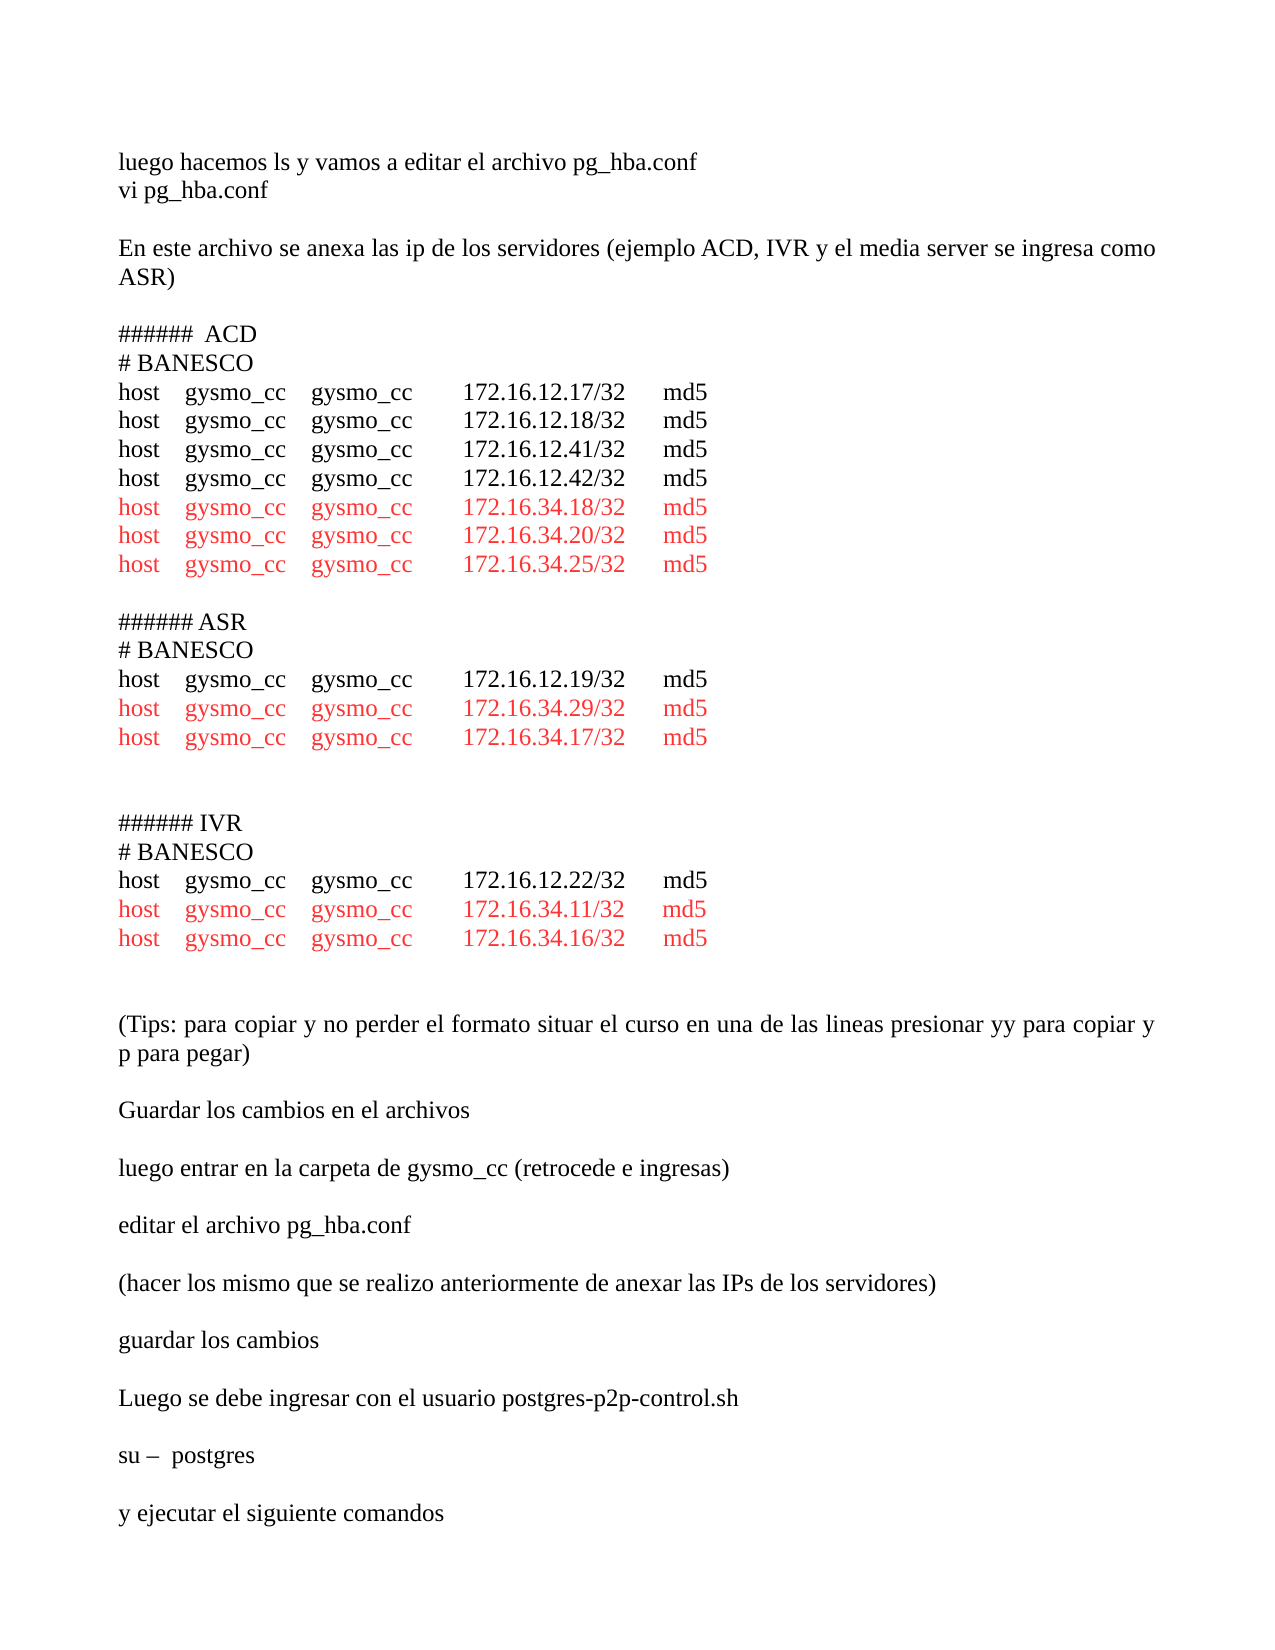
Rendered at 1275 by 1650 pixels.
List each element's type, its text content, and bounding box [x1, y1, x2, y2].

text host gysmo_cc gysmo_cc 172.16.34.25/32 md5 [118, 549, 1157, 578]
text host gysmo_cc gysmo_cc 172.16.34.16/32 md5 [118, 923, 1157, 952]
text luego hacemos ls y vamos a editar el archivo pg_hba.conf [118, 147, 1157, 176]
text host gysmo_cc gysmo_cc 172.16.34.11/32 md5 [118, 894, 1157, 923]
text Luego se debe ingresar con el usuario postgres-p2p-control.sh [118, 1383, 1157, 1412]
text ###### ACD [118, 319, 1157, 348]
text host gysmo_cc gysmo_cc 172.16.34.20/32 md5 [118, 521, 1157, 549]
text su – postgres [118, 1441, 1157, 1469]
text # BANESCO [118, 348, 1157, 377]
text ###### ASR [118, 607, 1157, 636]
text ###### IVR [118, 808, 1157, 837]
text (Tips: para copiar y no perder el formato situar el curso en una de las lineas presionar yy para copiar y p para pegar) [118, 1009, 1157, 1067]
text (hacer los mismo que se realizo anteriormente de anexar las IPs de los servidores) [118, 1268, 1157, 1297]
text # BANESCO [118, 837, 1157, 866]
text host gysmo_cc gysmo_cc 172.16.12.19/32 md5 [118, 664, 1157, 693]
text host gysmo_cc gysmo_cc 172.16.12.17/32 md5 [118, 377, 1157, 406]
text guardar los cambios [118, 1326, 1157, 1354]
text host gysmo_cc gysmo_cc 172.16.34.18/32 md5 [118, 492, 1157, 521]
text host gysmo_cc gysmo_cc 172.16.34.17/32 md5 [118, 722, 1157, 751]
text En este archivo se anexa las ip de los servidores (ejemplo ACD, IVR y el media server se ingresa como ASR) [118, 233, 1157, 291]
text y ejecutar el siguiente comandos [118, 1498, 1157, 1527]
text host gysmo_cc gysmo_cc 172.16.12.22/32 md5 [118, 866, 1157, 894]
text editar el archivo pg_hba.conf [118, 1211, 1157, 1239]
text Guardar los cambios en el archivos [118, 1096, 1157, 1124]
text # BANESCO [118, 636, 1157, 664]
text host gysmo_cc gysmo_cc 172.16.12.42/32 md5 [118, 463, 1157, 492]
text vi pg_hba.conf [118, 176, 1157, 204]
text luego entrar en la carpeta de gysmo_cc (retrocede e ingresas) [118, 1153, 1157, 1182]
text host gysmo_cc gysmo_cc 172.16.34.29/32 md5 [118, 693, 1157, 722]
text host gysmo_cc gysmo_cc 172.16.12.41/32 md5 [118, 434, 1157, 463]
text host gysmo_cc gysmo_cc 172.16.12.18/32 md5 [118, 406, 1157, 434]
